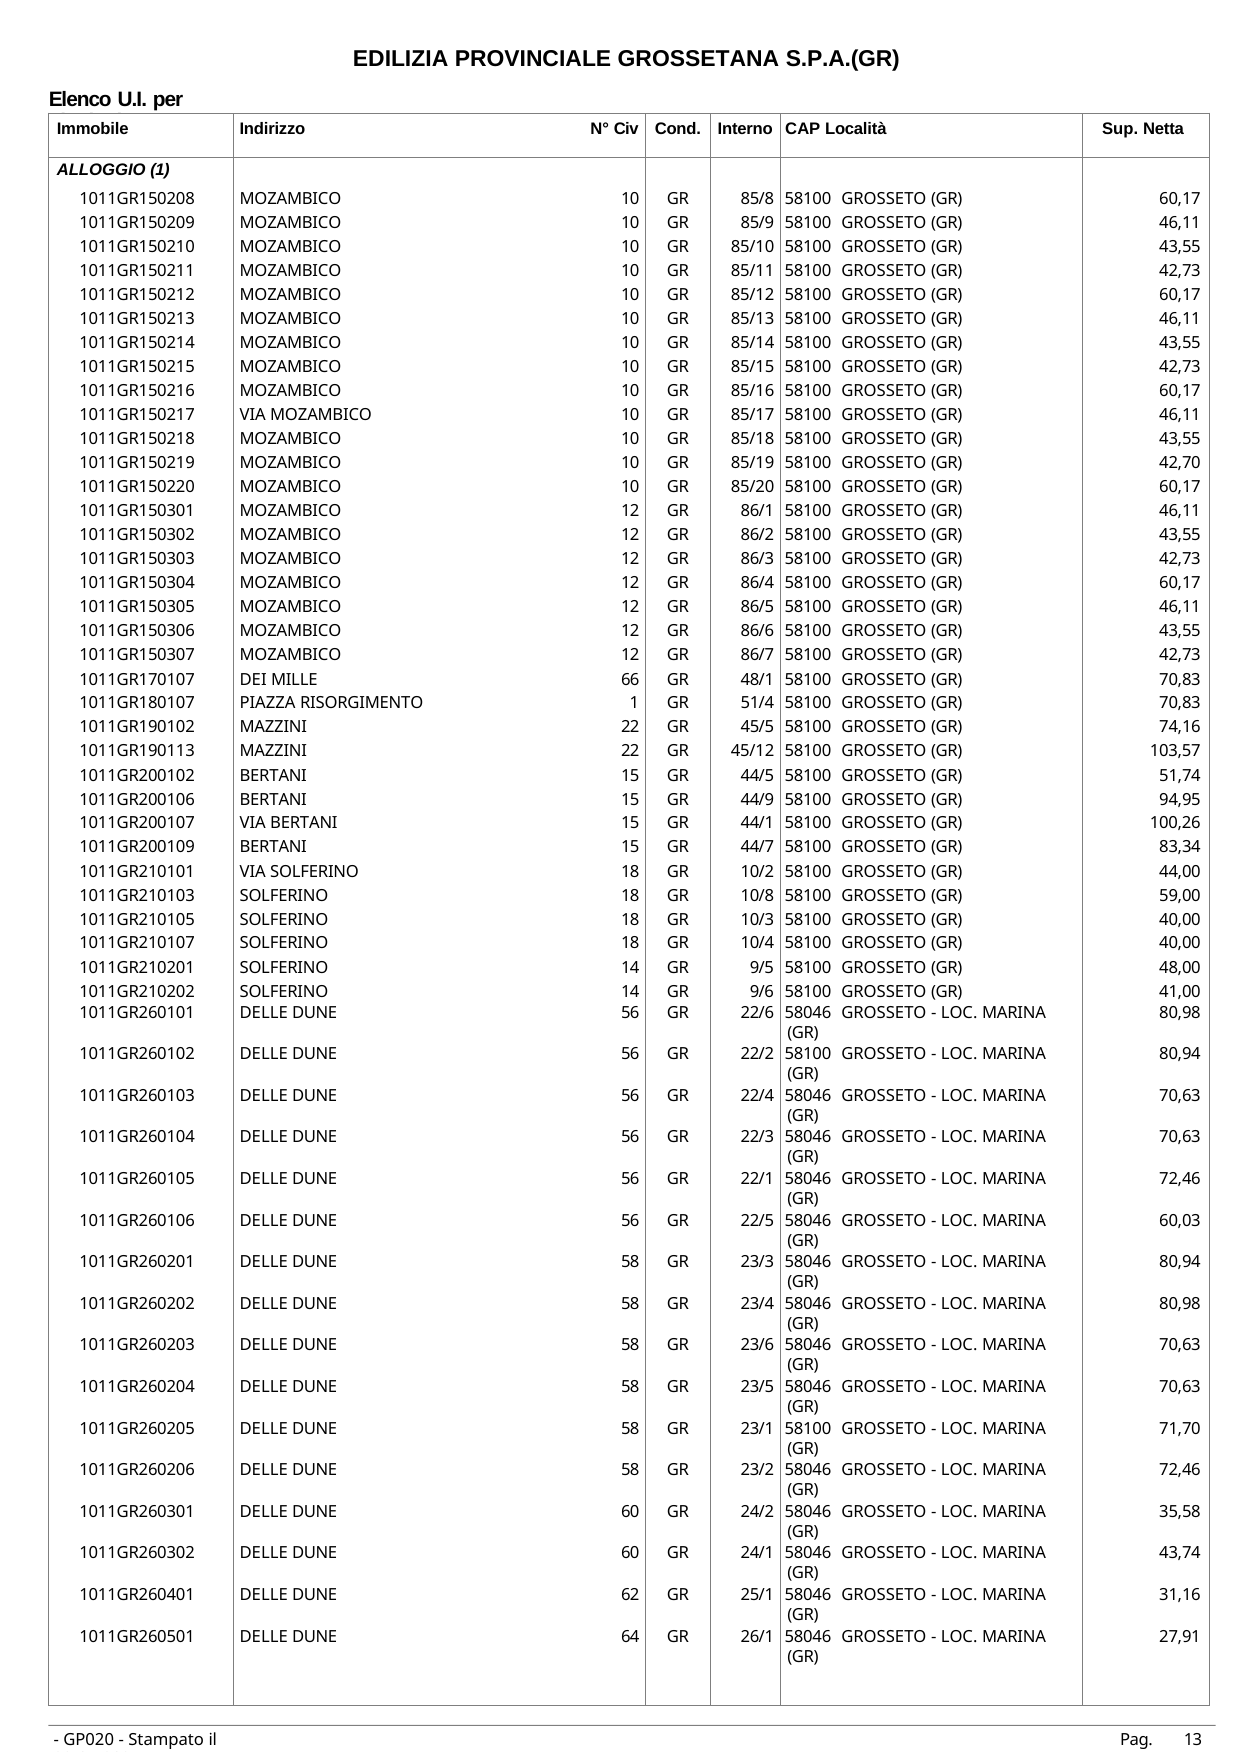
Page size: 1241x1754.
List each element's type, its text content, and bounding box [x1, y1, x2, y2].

table_cell GROSSETO - LOC. MARINA [836, 1170, 1082, 1190]
table_cell 10 [511, 234, 645, 258]
table_cell SOLFERINO [234, 930, 511, 954]
table_cell GR [646, 1086, 710, 1107]
table_cell 1011GR150305 [49, 594, 233, 618]
table_cell MOZAMBICO [234, 306, 511, 330]
table_cell 85/15 [711, 354, 780, 378]
table_cell GROSSETO (GR) [836, 282, 1082, 306]
table_cell [646, 1149, 710, 1169]
table_cell [1083, 1565, 1209, 1585]
table_cell MOZAMBICO [234, 426, 511, 450]
table_cell DELLE DUNE [234, 1253, 511, 1273]
table_cell MOZAMBICO [234, 210, 511, 234]
table_cell 60,03 [1083, 1211, 1209, 1232]
table_cell 58046 [781, 1461, 836, 1481]
table_cell GROSSETO - LOC. MARINA [836, 1253, 1082, 1273]
table_cell 22/5 [711, 1211, 780, 1232]
table_cell 10 [511, 306, 645, 330]
table_cell DELLE DUNE [234, 1461, 511, 1481]
table_cell 42,73 [1083, 546, 1209, 570]
table_cell DELLE DUNE [234, 1211, 511, 1232]
table_cell 58100 [781, 426, 836, 450]
table_cell 12 [511, 522, 645, 546]
table_cell MOZAMBICO [234, 282, 511, 306]
table_cell GR [646, 426, 710, 450]
table_cell 48/1 [711, 666, 780, 690]
table_cell 12 [511, 546, 645, 570]
table_cell 43,55 [1083, 426, 1209, 450]
table_cell 51/4 [711, 690, 780, 714]
table_cell 18 [511, 906, 645, 930]
table_cell 58100 [781, 738, 836, 762]
table_cell GR [646, 954, 710, 978]
table_cell GROSSETO (GR) [836, 642, 1082, 666]
table_cell 24/1 [711, 1544, 780, 1565]
table_cell [1083, 1107, 1209, 1128]
table_cell 86/4 [711, 570, 780, 594]
table_cell [49, 1066, 233, 1086]
table_cell 70,63 [1083, 1086, 1209, 1107]
table_cell 18 [511, 882, 645, 906]
table_cell 85/10 [711, 234, 780, 258]
table_cell [711, 1523, 780, 1544]
table_cell GROSSETO (GR) [836, 978, 1082, 1002]
table_cell 1011GR150214 [49, 330, 233, 354]
table_cell [646, 1440, 710, 1461]
table_cell 1011GR150219 [49, 450, 233, 474]
table_cell DELLE DUNE [234, 1544, 511, 1565]
table_cell GR [646, 570, 710, 594]
table_cell 12 [511, 594, 645, 618]
table_cell GROSSETO (GR) [836, 594, 1082, 618]
table_cell (GR) [781, 1190, 836, 1211]
table_cell 22/6 [711, 1002, 780, 1024]
table_cell DELLE DUNE [234, 1086, 511, 1107]
table_cell GR [646, 1170, 710, 1190]
table_cell [711, 1232, 780, 1253]
table_cell 56 [511, 1045, 645, 1066]
table_cell 23/5 [711, 1378, 780, 1398]
table_cell BERTANI [234, 834, 511, 858]
table_cell [836, 1481, 1082, 1502]
table_cell GR [646, 282, 710, 306]
table_cell 15 [511, 762, 645, 786]
table_cell [711, 1315, 780, 1336]
table_cell 10 [511, 210, 645, 234]
table_cell GR [646, 210, 710, 234]
table_cell [511, 1232, 645, 1253]
table_cell [836, 158, 1082, 184]
table_cell (GR) [781, 1565, 836, 1585]
table_cell (GR) [781, 1440, 836, 1461]
table_cell GR [646, 738, 710, 762]
table_cell [234, 1440, 511, 1461]
table_cell 58100 [781, 714, 836, 738]
table_cell [1083, 1481, 1209, 1502]
table_cell MOZAMBICO [234, 546, 511, 570]
table_cell GROSSETO (GR) [836, 858, 1082, 882]
table_cell GROSSETO (GR) [836, 378, 1082, 402]
table_cell [511, 1398, 645, 1419]
table_cell GR [646, 1128, 710, 1149]
table_cell [49, 1648, 233, 1705]
table_cell 60,17 [1083, 570, 1209, 594]
table_cell GROSSETO (GR) [836, 474, 1082, 498]
table_cell 10 [511, 474, 645, 498]
table_cell 15 [511, 786, 645, 810]
table_cell 35,58 [1083, 1502, 1209, 1523]
table_cell 41,00 [1083, 978, 1209, 1002]
table_cell 74,16 [1083, 714, 1209, 738]
table_cell 58100 [781, 882, 836, 906]
table_cell 58046 [781, 1585, 836, 1606]
table_cell 1011GR170107 [49, 666, 233, 690]
table_cell 1011GR260205 [49, 1419, 233, 1440]
table_cell [49, 1440, 233, 1461]
table_cell GR [646, 762, 710, 786]
table_cell 58100 [781, 642, 836, 666]
table_cell [836, 1024, 1082, 1045]
table_cell [1083, 1149, 1209, 1169]
table_cell 58046 [781, 1170, 836, 1190]
table_cell [1083, 1606, 1209, 1627]
table_cell 1011GR260105 [49, 1170, 233, 1190]
table_cell GROSSETO (GR) [836, 354, 1082, 378]
table_cell (GR) [781, 1274, 836, 1294]
table_cell 1011GR210202 [49, 978, 233, 1002]
table_cell GR [646, 330, 710, 354]
table_cell GR [646, 1544, 710, 1565]
table_cell 60,17 [1083, 378, 1209, 402]
table_cell 42,73 [1083, 642, 1209, 666]
table_cell 58 [511, 1294, 645, 1315]
table_cell 58046 [781, 1128, 836, 1149]
table_cell 56 [511, 1086, 645, 1107]
table_cell DELLE DUNE [234, 1585, 511, 1606]
table_cell 1011GR260203 [49, 1336, 233, 1357]
table_cell [511, 1274, 645, 1294]
table_cell 85/11 [711, 258, 780, 282]
table_cell BERTANI [234, 762, 511, 786]
table_cell 85/17 [711, 402, 780, 426]
table_cell GROSSETO (GR) [836, 234, 1082, 258]
table_cell GR [646, 354, 710, 378]
table_cell DELLE DUNE [234, 1128, 511, 1149]
table_cell GROSSETO (GR) [836, 786, 1082, 810]
table_cell [711, 1606, 780, 1627]
table_cell 1011GR150218 [49, 426, 233, 450]
table_cell PIAZZA RISORGIMENTO [234, 690, 511, 714]
table_cell [836, 1398, 1082, 1419]
table_cell GR [646, 498, 710, 522]
table_cell DELLE DUNE [234, 1627, 511, 1648]
table_cell GROSSETO (GR) [836, 546, 1082, 570]
table_cell MOZAMBICO [234, 330, 511, 354]
table_cell 44/9 [711, 786, 780, 810]
table_cell 71,70 [1083, 1419, 1209, 1440]
table_cell 58046 [781, 1002, 836, 1024]
table_cell GR [646, 258, 710, 282]
table_cell [646, 1523, 710, 1544]
table_cell 58046 [781, 1336, 836, 1357]
table_cell 1011GR200107 [49, 810, 233, 834]
table_cell GROSSETO (GR) [836, 690, 1082, 714]
table_cell [234, 1398, 511, 1419]
table_cell 1011GR150209 [49, 210, 233, 234]
table_cell 40,00 [1083, 906, 1209, 930]
table_cell 44/5 [711, 762, 780, 786]
table_cell MAZZINI [234, 714, 511, 738]
table_cell 22/2 [711, 1045, 780, 1066]
table_cell 10 [511, 258, 645, 282]
table_cell GR [646, 642, 710, 666]
table_cell [1083, 1232, 1209, 1253]
table_cell [49, 1565, 233, 1585]
table_cell [646, 1232, 710, 1253]
table_cell GR [646, 714, 710, 738]
table_cell 42,73 [1083, 354, 1209, 378]
table_cell [646, 1107, 710, 1128]
table_cell DEI MILLE [234, 666, 511, 690]
table_cell 31,16 [1083, 1585, 1209, 1606]
table_cell GR [646, 1336, 710, 1357]
table_cell [49, 1523, 233, 1544]
table_cell GR [646, 450, 710, 474]
table_cell 56 [511, 1002, 645, 1024]
table_cell 10 [511, 426, 645, 450]
table_cell GR [646, 1211, 710, 1232]
table_cell 1011GR200109 [49, 834, 233, 858]
table_header N° Civ [511, 114, 645, 157]
table_cell 86/2 [711, 522, 780, 546]
table_cell 58100 [781, 474, 836, 498]
table_cell 58100 [781, 786, 836, 810]
table_cell 46,11 [1083, 210, 1209, 234]
table_cell [711, 158, 780, 184]
table_cell 1011GR150213 [49, 306, 233, 330]
table_cell [646, 1190, 710, 1211]
table_cell GROSSETO (GR) [836, 810, 1082, 834]
table_header Sup. Netta [1083, 114, 1209, 157]
table_cell [711, 1398, 780, 1419]
table_cell [49, 1107, 233, 1128]
table_cell VIA BERTANI [234, 810, 511, 834]
table_cell GR [646, 1419, 710, 1440]
table_cell 1011GR260302 [49, 1544, 233, 1565]
table_cell 22 [511, 714, 645, 738]
table_cell 86/3 [711, 546, 780, 570]
table_cell 58046 [781, 1627, 836, 1648]
table_cell 10 [511, 402, 645, 426]
table_cell MOZAMBICO [234, 570, 511, 594]
table_cell 1011GR150301 [49, 498, 233, 522]
table_cell 58100 [781, 258, 836, 282]
table_cell 60,17 [1083, 282, 1209, 306]
table_cell 83,34 [1083, 834, 1209, 858]
table_cell GROSSETO - LOC. MARINA [836, 1294, 1082, 1315]
table_cell [646, 1565, 710, 1585]
table_cell [1083, 1315, 1209, 1336]
table_cell GROSSETO (GR) [836, 762, 1082, 786]
table_cell DELLE DUNE [234, 1336, 511, 1357]
table_cell 60 [511, 1544, 645, 1565]
table_cell [836, 1440, 1082, 1461]
table_cell GROSSETO - LOC. MARINA [836, 1544, 1082, 1565]
table_cell SOLFERINO [234, 978, 511, 1002]
table_cell GROSSETO - LOC. MARINA [836, 1627, 1082, 1648]
table_cell 58 [511, 1378, 645, 1398]
table_cell 1011GR260101 [49, 1002, 233, 1024]
table_cell GROSSETO (GR) [836, 882, 1082, 906]
table_cell 1011GR180107 [49, 690, 233, 714]
table_cell [234, 1648, 511, 1705]
table_cell 1011GR260102 [49, 1045, 233, 1066]
table_cell GROSSETO - LOC. MARINA [836, 1086, 1082, 1107]
table_cell 56 [511, 1211, 645, 1232]
table_cell 58100 [781, 906, 836, 930]
table_cell MOZAMBICO [234, 378, 511, 402]
table_cell 58 [511, 1253, 645, 1273]
table_cell 43,55 [1083, 522, 1209, 546]
table_cell 1011GR260401 [49, 1585, 233, 1606]
table_cell GROSSETO (GR) [836, 954, 1082, 978]
table_cell [836, 1565, 1082, 1585]
table_cell 86/6 [711, 618, 780, 642]
table_cell MOZAMBICO [234, 474, 511, 498]
table_cell 43,74 [1083, 1544, 1209, 1565]
table_cell [234, 1107, 511, 1128]
table_cell [836, 1107, 1082, 1128]
table_cell 58100 [781, 522, 836, 546]
table_cell 86/5 [711, 594, 780, 618]
table_cell 10 [511, 354, 645, 378]
table_cell 1011GR260204 [49, 1378, 233, 1398]
table_cell 1011GR210201 [49, 954, 233, 978]
table_cell 23/1 [711, 1419, 780, 1440]
table_cell 64 [511, 1627, 645, 1648]
table_cell [711, 1149, 780, 1169]
table_cell 1011GR150302 [49, 522, 233, 546]
table_cell GROSSETO (GR) [836, 834, 1082, 858]
table_cell [49, 1190, 233, 1211]
table_cell [711, 1066, 780, 1086]
table_cell 22/1 [711, 1170, 780, 1190]
table_cell 70,83 [1083, 690, 1209, 714]
table_cell 22/3 [711, 1128, 780, 1149]
table_cell DELLE DUNE [234, 1419, 511, 1440]
table_cell 58100 [781, 930, 836, 954]
table_cell GROSSETO (GR) [836, 666, 1082, 690]
table_cell 1011GR210103 [49, 882, 233, 906]
table_cell MAZZINI [234, 738, 511, 762]
table_cell 43,55 [1083, 330, 1209, 354]
table_cell GROSSETO - LOC. MARINA [836, 1419, 1082, 1440]
table_cell GR [646, 474, 710, 498]
table_cell 9/6 [711, 978, 780, 1002]
table_cell 58100 [781, 402, 836, 426]
table_cell GR [646, 930, 710, 954]
table_cell [511, 1523, 645, 1544]
table_cell 1011GR260201 [49, 1253, 233, 1273]
table_cell 44,00 [1083, 858, 1209, 882]
table_cell 58100 [781, 834, 836, 858]
table_cell 23/2 [711, 1461, 780, 1481]
table_cell [836, 1149, 1082, 1169]
table_cell 58100 [781, 210, 836, 234]
table_cell 58100 [781, 666, 836, 690]
table_cell GR [646, 978, 710, 1002]
table_cell [711, 1024, 780, 1045]
table_cell GR [646, 834, 710, 858]
table_cell GROSSETO (GR) [836, 738, 1082, 762]
table_cell [511, 1315, 645, 1336]
table_cell 42,73 [1083, 258, 1209, 282]
table_cell 1011GR210101 [49, 858, 233, 882]
table_cell 59,00 [1083, 882, 1209, 906]
table_cell 58100 [781, 858, 836, 882]
table_cell 14 [511, 978, 645, 1002]
table_cell 40,00 [1083, 930, 1209, 954]
table_cell VIA MOZAMBICO [234, 402, 511, 426]
table_cell 24/2 [711, 1502, 780, 1523]
table_cell [646, 1648, 710, 1705]
table_cell 23/6 [711, 1336, 780, 1357]
table_cell GR [646, 882, 710, 906]
table_cell GROSSETO - LOC. MARINA [836, 1128, 1082, 1149]
table_cell [646, 1398, 710, 1419]
table_cell 72,46 [1083, 1461, 1209, 1481]
table_cell [836, 1232, 1082, 1253]
table_cell [234, 1149, 511, 1169]
table_cell GR [646, 810, 710, 834]
table_cell GROSSETO - LOC. MARINA [836, 1461, 1082, 1481]
table_header Cond. [646, 114, 710, 157]
table_cell 85/14 [711, 330, 780, 354]
table_cell 58100 [781, 282, 836, 306]
table_cell GR [646, 234, 710, 258]
table_cell [511, 1107, 645, 1128]
table_cell GROSSETO (GR) [836, 402, 1082, 426]
table_cell [836, 1523, 1082, 1544]
table_cell 1011GR150216 [49, 378, 233, 402]
table_cell 58 [511, 1461, 645, 1481]
table_cell DELLE DUNE [234, 1378, 511, 1398]
table_cell 1011GR150210 [49, 234, 233, 258]
table_cell GROSSETO - LOC. MARINA [836, 1045, 1082, 1066]
table_cell 12 [511, 642, 645, 666]
table_cell [1083, 1523, 1209, 1544]
table_cell 56 [511, 1170, 645, 1190]
table_cell [511, 1190, 645, 1211]
table_cell 51,74 [1083, 762, 1209, 786]
table_cell 58 [511, 1419, 645, 1440]
table_cell GR [646, 1461, 710, 1481]
table_cell [711, 1565, 780, 1585]
table_cell 15 [511, 810, 645, 834]
table_header CAP Località [781, 114, 1082, 157]
table_cell 100,26 [1083, 810, 1209, 834]
table_cell GROSSETO - LOC. MARINA [836, 1502, 1082, 1523]
table_cell [646, 1024, 710, 1045]
table_cell MOZAMBICO [234, 522, 511, 546]
table_cell MOZAMBICO [234, 234, 511, 258]
table_cell 58046 [781, 1086, 836, 1107]
table_cell MOZAMBICO [234, 498, 511, 522]
table_cell 12 [511, 570, 645, 594]
table_cell [511, 1648, 645, 1705]
table_cell 72,46 [1083, 1170, 1209, 1190]
table_cell 45/5 [711, 714, 780, 738]
table_cell GROSSETO (GR) [836, 522, 1082, 546]
table_cell GROSSETO (GR) [836, 210, 1082, 234]
table_cell GROSSETO (GR) [836, 184, 1082, 210]
table_cell 1011GR150304 [49, 570, 233, 594]
table_cell 1011GR210107 [49, 930, 233, 954]
table_cell GROSSETO - LOC. MARINA [836, 1002, 1082, 1024]
table_cell [711, 1357, 780, 1377]
table_cell SOLFERINO [234, 906, 511, 930]
table_cell 23/4 [711, 1294, 780, 1315]
table_cell [711, 1190, 780, 1211]
table_cell 58100 [781, 570, 836, 594]
table_cell GROSSETO (GR) [836, 930, 1082, 954]
table_cell [646, 158, 710, 184]
table_cell 58100 [781, 1045, 836, 1066]
table_cell GR [646, 546, 710, 570]
table_cell 1011GR210105 [49, 906, 233, 930]
table_cell 58100 [781, 690, 836, 714]
table_cell [1083, 1357, 1209, 1377]
table_cell 58046 [781, 1211, 836, 1232]
table_cell [234, 1315, 511, 1336]
table_cell GROSSETO (GR) [836, 450, 1082, 474]
table_cell 1011GR150307 [49, 642, 233, 666]
table_cell 1011GR260501 [49, 1627, 233, 1648]
table_cell 70,63 [1083, 1128, 1209, 1149]
table_cell GROSSETO - LOC. MARINA [836, 1378, 1082, 1398]
table_cell MOZAMBICO [234, 642, 511, 666]
table_cell [49, 1606, 233, 1627]
table_cell 43,55 [1083, 618, 1209, 642]
table_cell 45/12 [711, 738, 780, 762]
table_cell 1011GR150215 [49, 354, 233, 378]
table_cell 1011GR260202 [49, 1294, 233, 1315]
table_cell 1011GR200106 [49, 786, 233, 810]
table_cell 18 [511, 930, 645, 954]
table_cell GR [646, 1002, 710, 1024]
table_cell 1011GR190102 [49, 714, 233, 738]
table_cell 58 [511, 1336, 645, 1357]
table_cell GROSSETO (GR) [836, 618, 1082, 642]
table_cell 85/18 [711, 426, 780, 450]
table_cell GR [646, 1253, 710, 1273]
table_cell [234, 1565, 511, 1585]
table_cell (GR) [781, 1232, 836, 1253]
table_cell 58100 [781, 498, 836, 522]
table_cell GR [646, 1627, 710, 1648]
table_cell 58100 [781, 762, 836, 786]
table_cell MOZAMBICO [234, 258, 511, 282]
table_cell 43,55 [1083, 234, 1209, 258]
table_cell (GR) [781, 1107, 836, 1128]
table_cell [711, 1107, 780, 1128]
table_cell 80,94 [1083, 1045, 1209, 1066]
table_cell [49, 1398, 233, 1419]
table_cell 14 [511, 954, 645, 978]
table_cell [511, 1149, 645, 1169]
table_cell GR [646, 522, 710, 546]
table_cell [1083, 158, 1209, 184]
table_cell [234, 1190, 511, 1211]
table_header Indirizzo [234, 114, 511, 157]
table_cell [49, 1357, 233, 1377]
table_cell GROSSETO - LOC. MARINA [836, 1585, 1082, 1606]
table_cell 42,70 [1083, 450, 1209, 474]
table_cell ALLOGGIO (1) [49, 158, 233, 184]
table_cell 85/8 [711, 184, 780, 210]
table_cell [234, 1523, 511, 1544]
table_cell 1011GR260104 [49, 1128, 233, 1149]
table_cell MOZAMBICO [234, 594, 511, 618]
table_cell MOZAMBICO [234, 354, 511, 378]
table_cell GROSSETO (GR) [836, 426, 1082, 450]
table_cell 46,11 [1083, 306, 1209, 330]
table_cell GR [646, 184, 710, 210]
table_cell 18 [511, 858, 645, 882]
table_cell (GR) [781, 1606, 836, 1627]
table_cell 58100 [781, 234, 836, 258]
table_cell 1011GR150211 [49, 258, 233, 282]
table_cell (GR) [781, 1149, 836, 1169]
table_cell 1011GR200102 [49, 762, 233, 786]
table_cell 1011GR150212 [49, 282, 233, 306]
table_cell [646, 1481, 710, 1502]
table_cell 9/5 [711, 954, 780, 978]
table_cell GROSSETO (GR) [836, 498, 1082, 522]
table_cell [646, 1606, 710, 1627]
table_cell GR [646, 1378, 710, 1398]
table_cell GROSSETO (GR) [836, 330, 1082, 354]
table_cell GR [646, 618, 710, 642]
table_cell 58100 [781, 450, 836, 474]
table_cell 58046 [781, 1378, 836, 1398]
table_cell 85/19 [711, 450, 780, 474]
table_cell 58100 [781, 594, 836, 618]
table_cell GR [646, 306, 710, 330]
table_cell [711, 1440, 780, 1461]
table_cell [234, 1481, 511, 1502]
table_cell 70,63 [1083, 1336, 1209, 1357]
table_cell 103,57 [1083, 738, 1209, 762]
table_cell 58100 [781, 378, 836, 402]
table_cell 23/3 [711, 1253, 780, 1273]
table_cell [511, 1481, 645, 1502]
table_cell [49, 1274, 233, 1294]
table_cell 46,11 [1083, 402, 1209, 426]
table_cell 27,91 [1083, 1627, 1209, 1648]
table_cell [836, 1315, 1082, 1336]
table_cell [234, 1274, 511, 1294]
table_cell [1083, 1066, 1209, 1086]
table_cell GR [646, 906, 710, 930]
table_cell 25/1 [711, 1585, 780, 1606]
table_cell 58046 [781, 1253, 836, 1273]
table_cell [511, 1357, 645, 1377]
table_cell GR [646, 378, 710, 402]
table_cell GROSSETO (GR) [836, 570, 1082, 594]
table_cell 10 [511, 330, 645, 354]
table_cell 56 [511, 1128, 645, 1149]
table_cell 70,83 [1083, 666, 1209, 690]
table_cell SOLFERINO [234, 954, 511, 978]
table_cell [49, 1149, 233, 1169]
table_cell 10/8 [711, 882, 780, 906]
table_cell 1011GR260106 [49, 1211, 233, 1232]
table_cell 85/13 [711, 306, 780, 330]
table_cell 85/12 [711, 282, 780, 306]
table_cell [234, 158, 511, 184]
table_cell 10 [511, 450, 645, 474]
table_cell BERTANI [234, 786, 511, 810]
table_cell 58046 [781, 1502, 836, 1523]
table_cell 1011GR150306 [49, 618, 233, 642]
table_cell [836, 1274, 1082, 1294]
table_cell (GR) [781, 1481, 836, 1502]
table_cell 58100 [781, 306, 836, 330]
table_cell 62 [511, 1585, 645, 1606]
table_cell 58100 [781, 954, 836, 978]
table_cell [1083, 1024, 1209, 1045]
table_cell 94,95 [1083, 786, 1209, 810]
table_cell 10 [511, 378, 645, 402]
table_cell 58100 [781, 184, 836, 210]
table_cell 1 [511, 690, 645, 714]
table_cell 1011GR260206 [49, 1461, 233, 1481]
table_cell [711, 1648, 780, 1705]
table_cell (GR) [781, 1357, 836, 1377]
table_cell MOZAMBICO [234, 450, 511, 474]
table_cell [711, 1274, 780, 1294]
table_cell GROSSETO (GR) [836, 906, 1082, 930]
table_cell [711, 1481, 780, 1502]
table_cell [511, 158, 645, 184]
table_cell 58100 [781, 1419, 836, 1440]
table_cell GR [646, 1294, 710, 1315]
table_cell 46,11 [1083, 498, 1209, 522]
table_cell GR [646, 1045, 710, 1066]
table_cell 85/20 [711, 474, 780, 498]
table_cell MOZAMBICO [234, 618, 511, 642]
table_cell GROSSETO (GR) [836, 714, 1082, 738]
table_cell [646, 1066, 710, 1086]
table_cell 58100 [781, 354, 836, 378]
table_cell 80,94 [1083, 1253, 1209, 1273]
table_cell VIA SOLFERINO [234, 858, 511, 882]
table_cell DELLE DUNE [234, 1502, 511, 1523]
table_cell [1083, 1190, 1209, 1211]
table_cell 44/7 [711, 834, 780, 858]
table_cell [234, 1024, 511, 1045]
table_cell 86/7 [711, 642, 780, 666]
table_cell GR [646, 1585, 710, 1606]
table_cell SOLFERINO [234, 882, 511, 906]
table_cell [234, 1066, 511, 1086]
table_cell 60,17 [1083, 184, 1209, 210]
table_cell 10/2 [711, 858, 780, 882]
table_cell [234, 1232, 511, 1253]
table_cell [1083, 1440, 1209, 1461]
table_cell 10/3 [711, 906, 780, 930]
table_cell 85/16 [711, 378, 780, 402]
table_cell 85/9 [711, 210, 780, 234]
table_cell MOZAMBICO [234, 184, 511, 210]
table_cell GR [646, 402, 710, 426]
table_cell 10/4 [711, 930, 780, 954]
table_cell 60 [511, 1502, 645, 1523]
table_cell 70,63 [1083, 1378, 1209, 1398]
table_cell DELLE DUNE [234, 1002, 511, 1024]
table_cell 1011GR260301 [49, 1502, 233, 1523]
table_cell 1011GR260103 [49, 1086, 233, 1107]
table_cell [511, 1024, 645, 1045]
table_cell [49, 1024, 233, 1045]
table_cell 66 [511, 666, 645, 690]
table_cell [646, 1274, 710, 1294]
table_cell 58100 [781, 978, 836, 1002]
table_cell GR [646, 594, 710, 618]
table_header Interno [711, 114, 780, 157]
table_cell 44/1 [711, 810, 780, 834]
table_cell [49, 1232, 233, 1253]
table_cell [234, 1606, 511, 1627]
table_cell [1083, 1648, 1209, 1705]
table_cell 12 [511, 618, 645, 642]
table_cell GROSSETO - LOC. MARINA [836, 1336, 1082, 1357]
table_cell GR [646, 858, 710, 882]
table_cell 22 [511, 738, 645, 762]
table_cell 26/1 [711, 1627, 780, 1648]
table_cell 1011GR150220 [49, 474, 233, 498]
table_cell 58100 [781, 618, 836, 642]
table_cell [511, 1606, 645, 1627]
table_cell [836, 1606, 1082, 1627]
table_cell 60,17 [1083, 474, 1209, 498]
table_cell [836, 1648, 1082, 1705]
table_cell DELLE DUNE [234, 1170, 511, 1190]
table_cell 1011GR150208 [49, 184, 233, 210]
table_cell GR [646, 1502, 710, 1523]
table_cell [511, 1440, 645, 1461]
table_cell 80,98 [1083, 1294, 1209, 1315]
table_cell DELLE DUNE [234, 1294, 511, 1315]
table_cell 48,00 [1083, 954, 1209, 978]
table_cell (GR) [781, 1648, 836, 1705]
table_cell GR [646, 786, 710, 810]
table_cell GR [646, 666, 710, 690]
table_cell GR [646, 690, 710, 714]
table_cell 1011GR150217 [49, 402, 233, 426]
table_cell [511, 1565, 645, 1585]
table_cell GROSSETO (GR) [836, 306, 1082, 330]
table_cell [1083, 1274, 1209, 1294]
table_cell 58100 [781, 810, 836, 834]
table_cell [646, 1357, 710, 1377]
table_cell [646, 1315, 710, 1336]
table_cell 10 [511, 184, 645, 210]
table_cell [1083, 1398, 1209, 1419]
table_cell [836, 1190, 1082, 1211]
table_cell 1011GR190113 [49, 738, 233, 762]
table_cell 46,11 [1083, 594, 1209, 618]
table_cell [836, 1357, 1082, 1377]
table_cell 86/1 [711, 498, 780, 522]
table_header Immobile [49, 114, 233, 157]
table_cell 10 [511, 282, 645, 306]
table_cell 58046 [781, 1544, 836, 1565]
table_cell (GR) [781, 1024, 836, 1045]
table_cell (GR) [781, 1315, 836, 1336]
table_cell 58100 [781, 546, 836, 570]
table_cell [49, 1315, 233, 1336]
table_cell GROSSETO (GR) [836, 258, 1082, 282]
table_cell 22/4 [711, 1086, 780, 1107]
table_cell [49, 1481, 233, 1502]
table_cell [836, 1066, 1082, 1086]
table_cell 58046 [781, 1294, 836, 1315]
table_cell 80,98 [1083, 1002, 1209, 1024]
table_cell (GR) [781, 1398, 836, 1419]
table_cell 12 [511, 498, 645, 522]
table_cell [781, 158, 836, 184]
table_cell 15 [511, 834, 645, 858]
table_cell DELLE DUNE [234, 1045, 511, 1066]
table_cell [511, 1066, 645, 1086]
table_cell 1011GR150303 [49, 546, 233, 570]
table_cell 58100 [781, 330, 836, 354]
table_cell (GR) [781, 1523, 836, 1544]
table_cell GROSSETO - LOC. MARINA [836, 1211, 1082, 1232]
table_cell [234, 1357, 511, 1377]
table_cell (GR) [781, 1066, 836, 1086]
